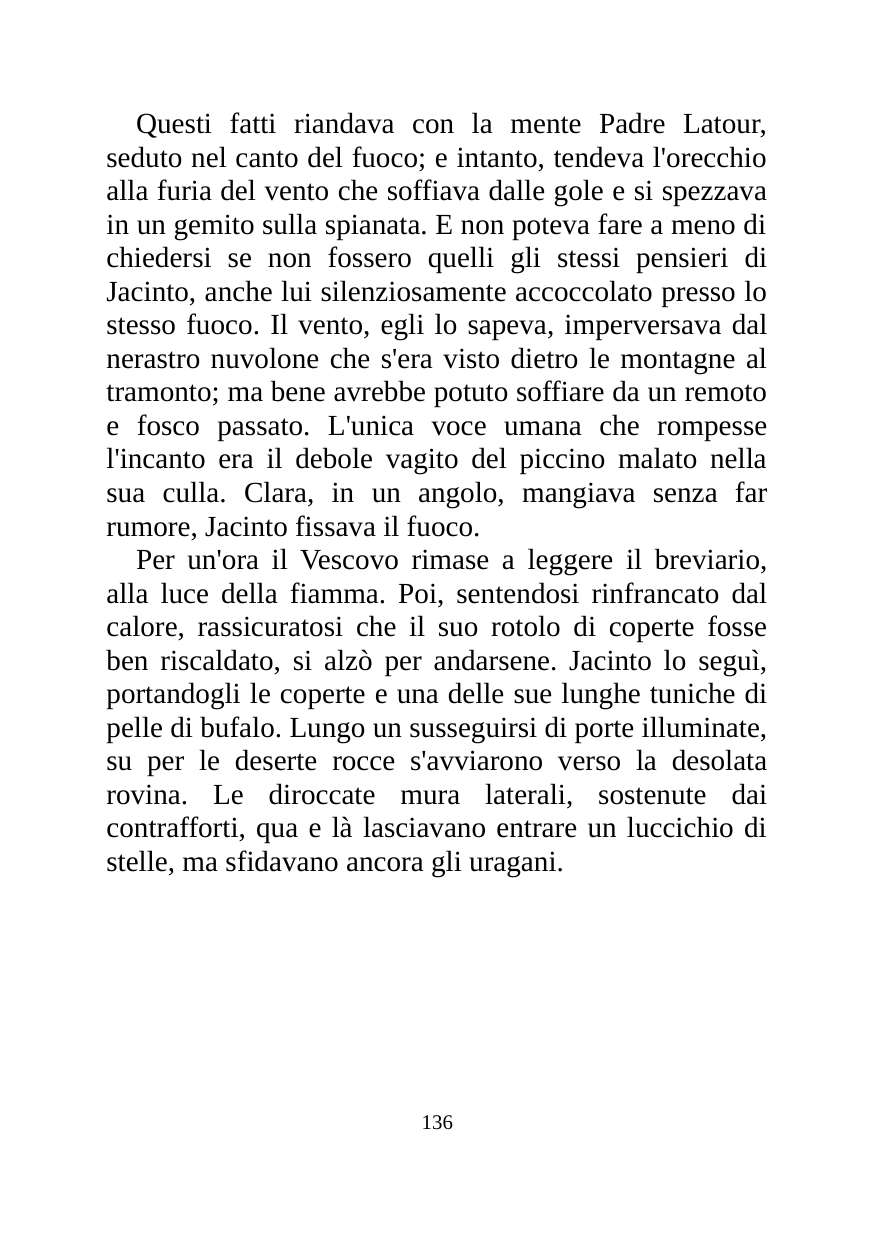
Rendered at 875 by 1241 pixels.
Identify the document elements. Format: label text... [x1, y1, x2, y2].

text Per un'ora il Vescovo rimase a leggere il breviario, alla luce della fiamma. Poi, sentendosi rinfrancato dal calore, rassicuratosi che il suo rotolo di coperte fosse ben riscaldato, si alzò per andarsene. Jacinto lo seguì, portandogli le coperte e una delle sue lunghe tuniche di pelle di bufalo. Lungo un susseguirsi di porte illuminate, su per le deserte rocce s'avviarono verso la desolata rovina. Le diroccate mura laterali, sostenute dai contrafforti, qua e là lasciavano entrare un luccichio di stelle, ma sfidavano ancora gli uragani. [106, 542, 768, 878]
text Questi fatti riandava con la mente Padre Latour, seduto nel canto del fuoco; e intanto, tendeva l'orecchio alla furia del vento che soffiava dalle gole e si spezzava in un gemito sulla spianata. E non poteva fare a meno di chiedersi se non fossero quelli gli stessi pensieri di Jacinto, anche lui silenziosamente accoccolato presso lo stesso fuoco. Il vento, egli lo sapeva, imperversava dal nerastro nuvolone che s'era visto dietro le montagne al tramonto; ma bene avrebbe potuto soffiare da un remoto e fosco passato. L'unica voce umana che rompesse l'incanto era il debole vagito del piccino malato nella sua culla. Clara, in un angolo, mangiava senza far rumore, Jacinto fissava il fuoco. [106, 106, 768, 542]
